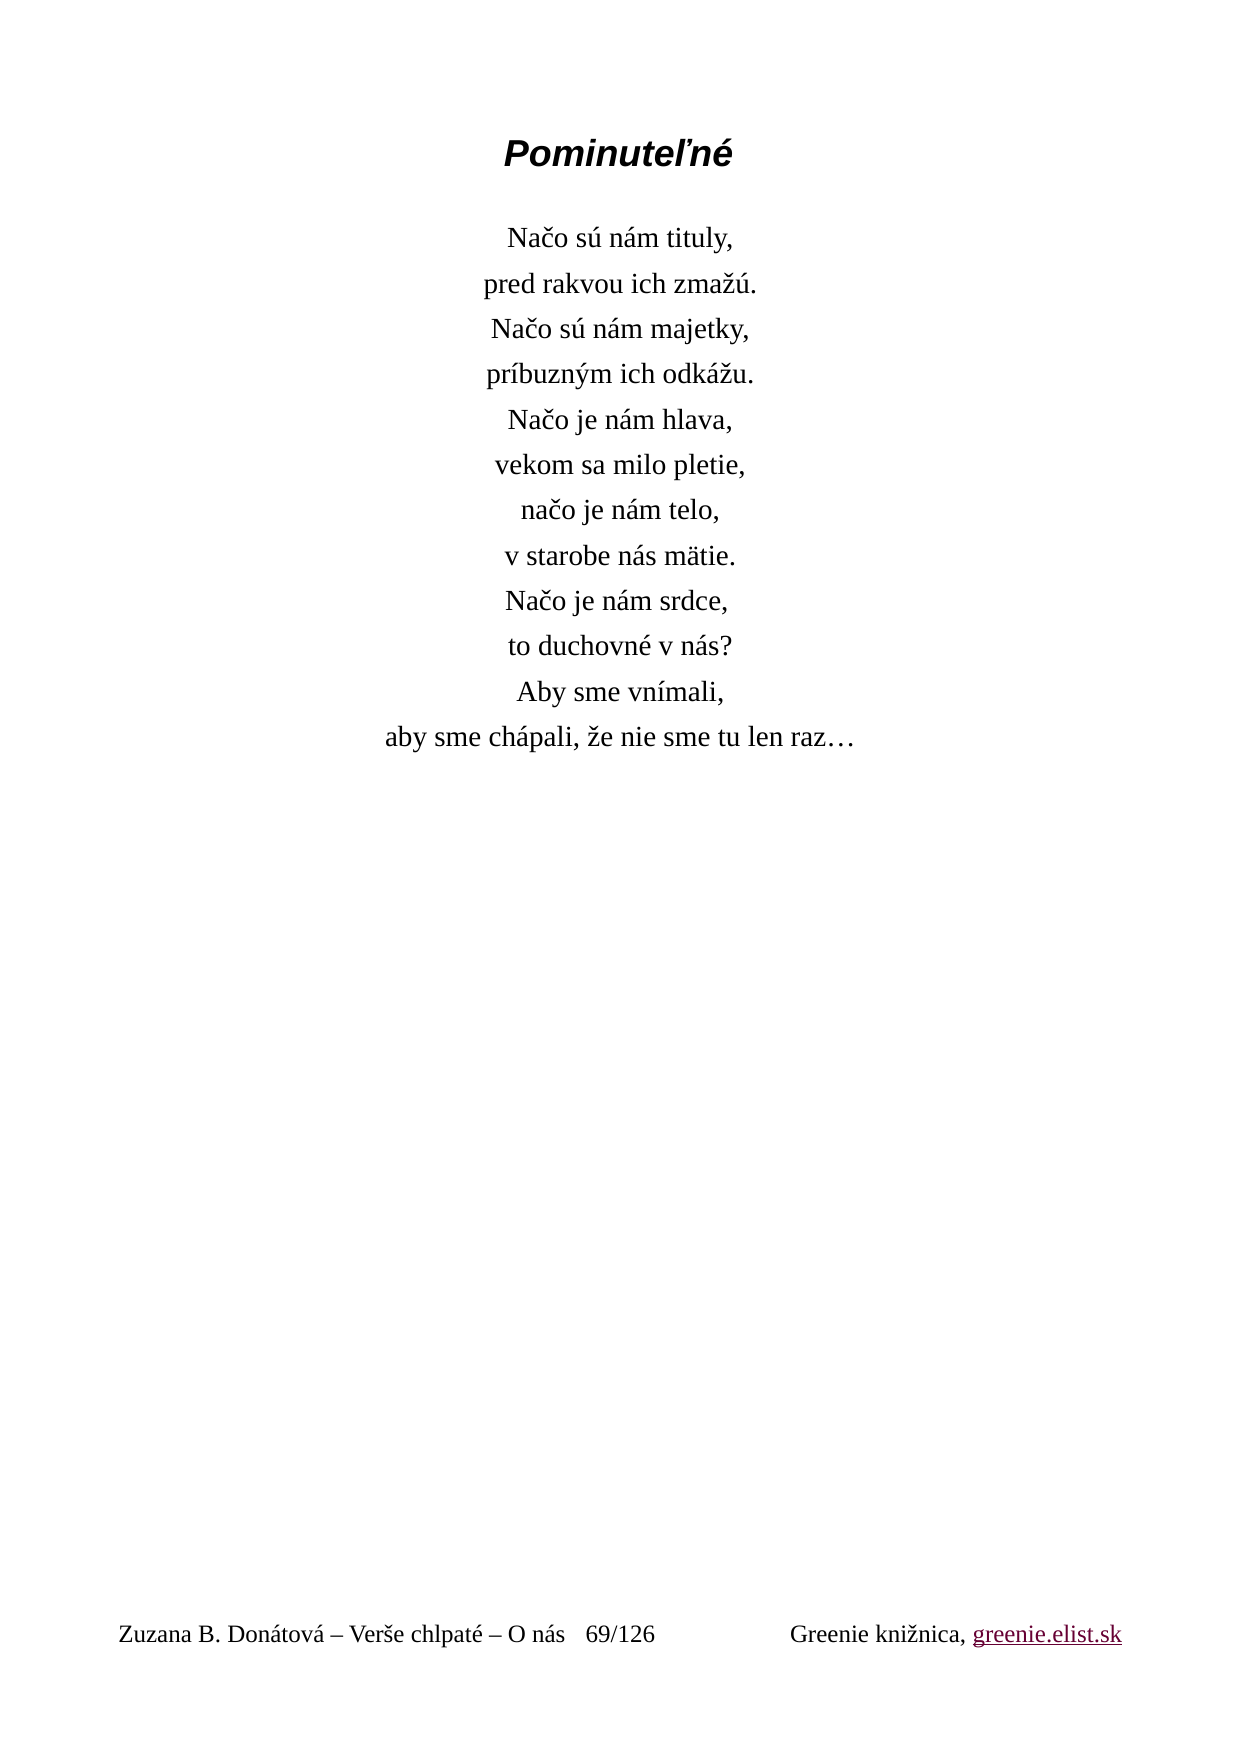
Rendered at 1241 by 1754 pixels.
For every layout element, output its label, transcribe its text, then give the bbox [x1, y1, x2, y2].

text vekom sa milo pletie, [106, 447, 1134, 481]
text načo je nám telo, [106, 492, 1134, 526]
text Načo sú nám tituly, [106, 221, 1134, 254]
text to duchovné v nás? [106, 628, 1134, 662]
subtitle Pominuteľné [106, 131, 1134, 174]
text v starobe nás mätie. [106, 538, 1134, 571]
text Načo je nám srdce, [106, 583, 1134, 617]
text príbuzným ich odkážu. [106, 356, 1134, 390]
text Aby sme vnímali, [106, 674, 1134, 707]
text Načo sú nám majetky, [106, 311, 1134, 345]
text aby sme chápali, že nie sme tu len raz… [106, 719, 1134, 752]
text pred rakvou ich zmažú. [106, 266, 1134, 299]
text Načo je nám hlava, [106, 402, 1134, 435]
